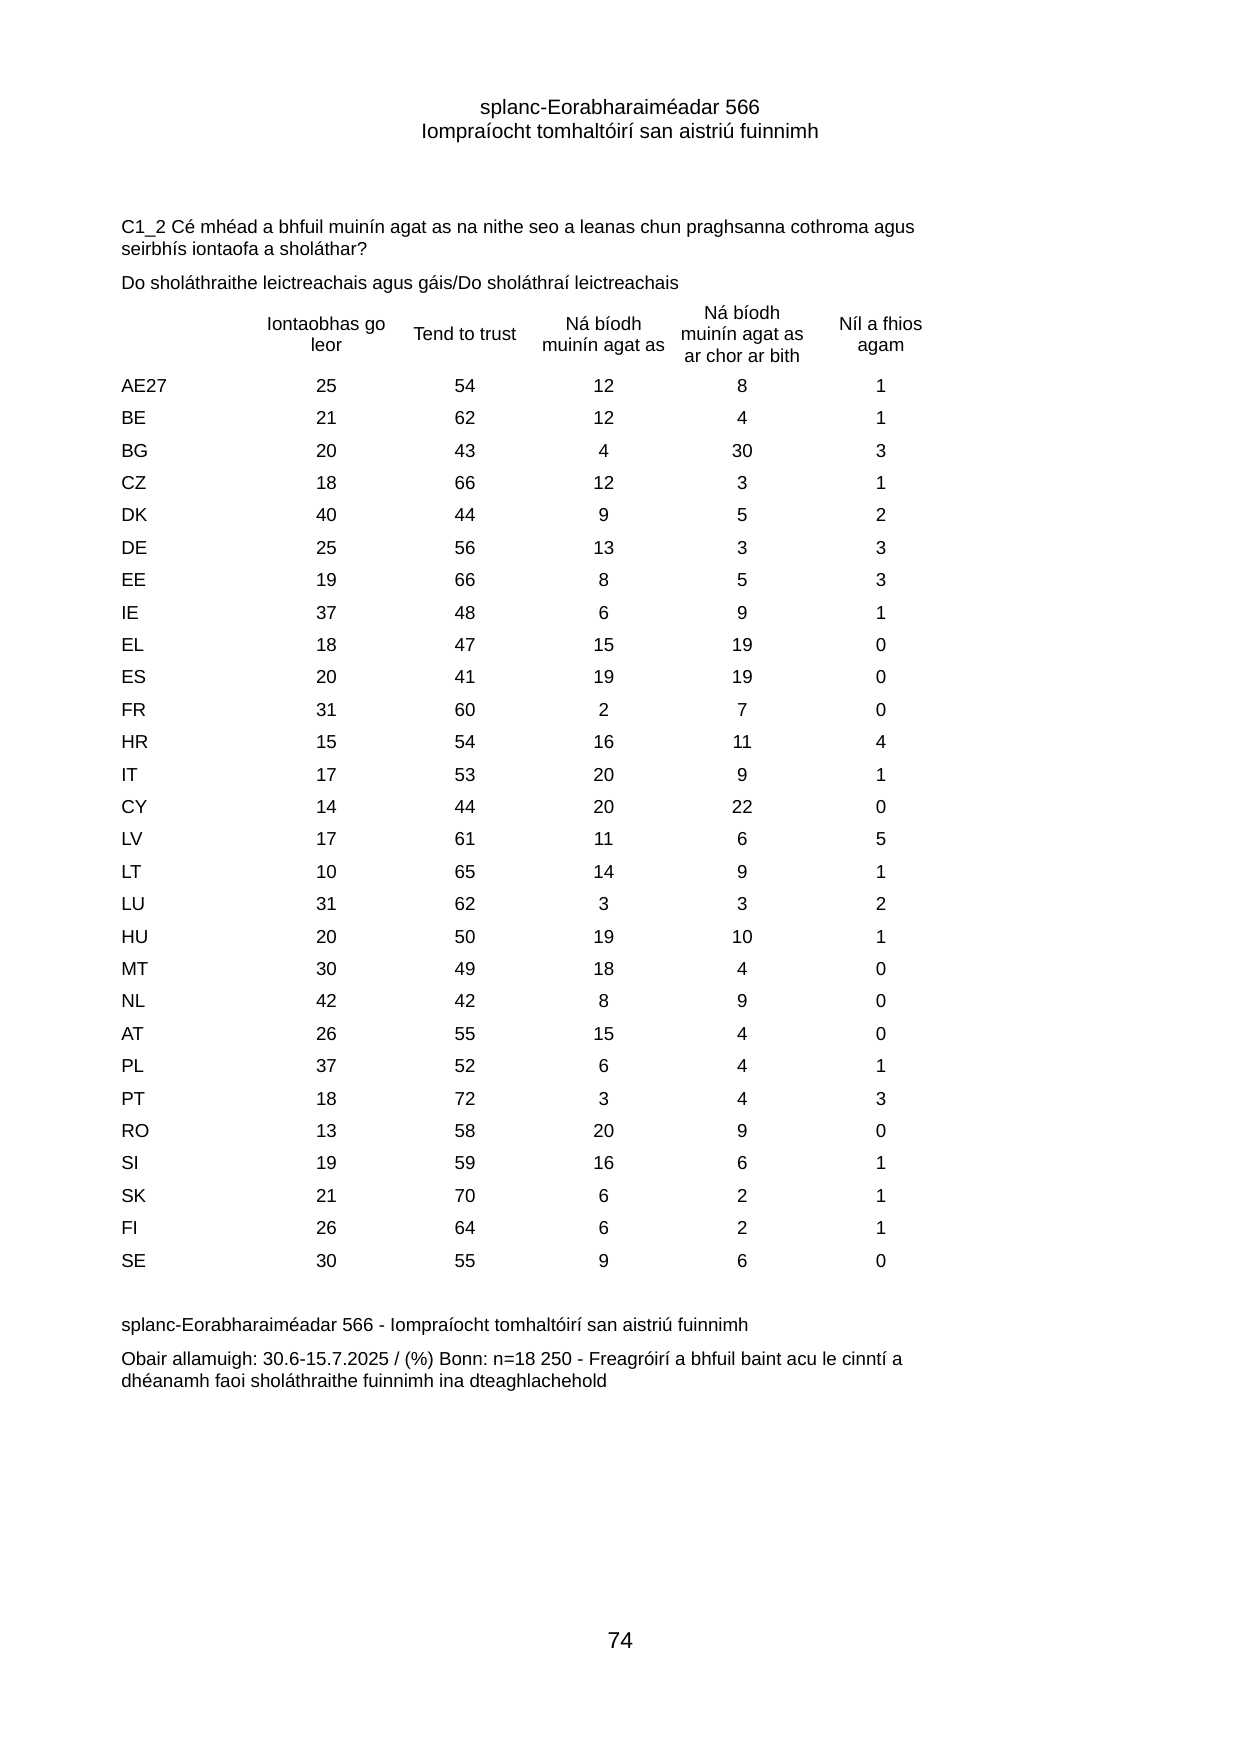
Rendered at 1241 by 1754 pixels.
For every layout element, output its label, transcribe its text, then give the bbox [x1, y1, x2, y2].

table_cell EL [118, 629, 257, 661]
table_cell 14 [534, 855, 673, 888]
table_cell 66 [395, 564, 534, 596]
table_cell 21 [257, 1179, 395, 1212]
table_cell 20 [257, 920, 395, 952]
table_cell [257, 1276, 395, 1309]
table_cell 1 [811, 855, 950, 888]
table_cell 60 [395, 693, 534, 726]
table_cell 1 [811, 1212, 950, 1244]
table_cell 44 [395, 499, 534, 531]
table_cell FI [118, 1212, 257, 1244]
table_cell 66 [395, 466, 534, 499]
table_cell 55 [395, 1017, 534, 1049]
table_cell CZ [118, 466, 257, 499]
table_cell 4 [811, 726, 950, 758]
table_cell 65 [395, 855, 534, 888]
table_cell AT [118, 1017, 257, 1049]
table_cell 1 [811, 402, 950, 434]
table_cell 3 [673, 888, 811, 920]
table_cell [673, 1276, 811, 1309]
table_cell 42 [257, 985, 395, 1017]
table_cell Ná bíodh muinín agat as [534, 299, 673, 369]
table_cell 4 [673, 1017, 811, 1049]
table_cell 9 [673, 1114, 811, 1147]
table_cell 3 [673, 466, 811, 499]
table_cell 12 [534, 466, 673, 499]
table_cell DK [118, 499, 257, 531]
table_cell 19 [673, 661, 811, 693]
table_cell Iontaobhas go leor [257, 299, 395, 369]
table_cell 4 [673, 1082, 811, 1114]
table_cell 9 [534, 499, 673, 531]
table_cell 1 [811, 758, 950, 790]
table_cell 59 [395, 1147, 534, 1179]
table_cell 54 [395, 726, 534, 758]
table_cell 15 [534, 629, 673, 661]
table_cell 52 [395, 1050, 534, 1082]
table_cell 9 [673, 985, 811, 1017]
table_cell Do sholáthraithe leictreachais agus gáis/Do sholáthraí leictreachais [118, 266, 950, 299]
table_cell 1 [811, 1179, 950, 1212]
table_cell 70 [395, 1179, 534, 1212]
table_cell [811, 1276, 950, 1309]
table_cell 3 [811, 1082, 950, 1114]
table_cell 26 [257, 1212, 395, 1244]
table_cell 30 [257, 1244, 395, 1276]
table_cell 3 [534, 888, 673, 920]
table_cell 19 [257, 564, 395, 596]
table_cell 2 [673, 1212, 811, 1244]
table_cell HR [118, 726, 257, 758]
table_cell 3 [534, 1082, 673, 1114]
table_cell 18 [534, 953, 673, 985]
table_cell AE27 [118, 369, 257, 402]
table_cell [118, 299, 257, 369]
table_cell 3 [811, 434, 950, 466]
table_cell 19 [257, 1147, 395, 1179]
table_cell 19 [534, 661, 673, 693]
table_cell 21 [257, 402, 395, 434]
table_cell 6 [673, 823, 811, 855]
table_cell 9 [673, 855, 811, 888]
table_cell 10 [673, 920, 811, 952]
table_cell 41 [395, 661, 534, 693]
table_cell Níl a fhios agam [811, 299, 950, 369]
table_cell FR [118, 693, 257, 726]
table_cell 9 [673, 596, 811, 628]
table_cell 61 [395, 823, 534, 855]
table_cell 11 [673, 726, 811, 758]
table_cell [534, 1276, 673, 1309]
table_cell RO [118, 1114, 257, 1147]
table_cell 0 [811, 1244, 950, 1276]
table_cell 0 [811, 985, 950, 1017]
table_cell 4 [534, 434, 673, 466]
table_cell 1 [811, 369, 950, 402]
table_cell Obair allamuigh: 30.6-15.7.2025 / (%) Bonn: n=18 250 - Freagróirí a bhfuil baint acu le cinntí a dhéanamh faoi sholáthraithe fuinnimh ina dteaghlachehold [118, 1341, 950, 1398]
table_header C1_2 Cé mhéad a bhfuil muinín agat as na nithe seo a leanas chun praghsanna cothroma agus seirbhís iontaofa a sholáthar? [118, 209, 950, 266]
table_cell 0 [811, 1114, 950, 1147]
table_cell 6 [534, 1212, 673, 1244]
table_cell Tend to trust [395, 299, 534, 369]
table_cell 2 [811, 499, 950, 531]
table_cell PL [118, 1050, 257, 1082]
table_cell 8 [534, 985, 673, 1017]
table_cell 12 [534, 369, 673, 402]
table_cell splanc-Eorabharaiméadar 566 - Iompraíocht tomhaltóirí san aistriú fuinnimh [118, 1309, 950, 1341]
table_cell ES [118, 661, 257, 693]
table_cell LT [118, 855, 257, 888]
table_cell 20 [257, 434, 395, 466]
table_cell 20 [534, 1114, 673, 1147]
table_cell 8 [673, 369, 811, 402]
table_cell 25 [257, 531, 395, 564]
table_cell 15 [534, 1017, 673, 1049]
table_cell 56 [395, 531, 534, 564]
table_cell 30 [257, 953, 395, 985]
table_cell 4 [673, 953, 811, 985]
table_cell SI [118, 1147, 257, 1179]
table_cell 2 [811, 888, 950, 920]
table_cell 7 [673, 693, 811, 726]
table_cell SK [118, 1179, 257, 1212]
table_cell 6 [673, 1244, 811, 1276]
table_cell 0 [811, 790, 950, 823]
table_cell 37 [257, 596, 395, 628]
table_cell 6 [673, 1147, 811, 1179]
table_cell [395, 1276, 534, 1309]
table_cell BE [118, 402, 257, 434]
table_cell 0 [811, 629, 950, 661]
table_cell 3 [811, 531, 950, 564]
table_cell 37 [257, 1050, 395, 1082]
table_cell 15 [257, 726, 395, 758]
table_cell IT [118, 758, 257, 790]
table_cell [118, 1276, 257, 1309]
table_cell MT [118, 953, 257, 985]
table_cell 54 [395, 369, 534, 402]
table_cell 5 [673, 499, 811, 531]
table_cell DE [118, 531, 257, 564]
table_cell 31 [257, 693, 395, 726]
table_cell 18 [257, 466, 395, 499]
table_cell 12 [534, 402, 673, 434]
table_cell CY [118, 790, 257, 823]
table_cell 14 [257, 790, 395, 823]
table_cell 6 [534, 1179, 673, 1212]
table_cell 0 [811, 693, 950, 726]
table_cell 62 [395, 888, 534, 920]
table_cell PT [118, 1082, 257, 1114]
table_cell EE [118, 564, 257, 596]
table_cell 18 [257, 1082, 395, 1114]
table_cell 18 [257, 629, 395, 661]
table_cell 1 [811, 920, 950, 952]
table_cell Ná bíodh muinín agat as ar chor ar bith [673, 299, 811, 369]
table_cell 30 [673, 434, 811, 466]
table_cell HU [118, 920, 257, 952]
table_cell 10 [257, 855, 395, 888]
table_cell 64 [395, 1212, 534, 1244]
table_cell 55 [395, 1244, 534, 1276]
table_cell 42 [395, 985, 534, 1017]
table_cell 9 [673, 758, 811, 790]
table_cell 1 [811, 596, 950, 628]
table_cell 5 [673, 564, 811, 596]
table_cell 20 [534, 758, 673, 790]
table_cell NL [118, 985, 257, 1017]
table_cell 44 [395, 790, 534, 823]
table_cell 47 [395, 629, 534, 661]
table_cell 48 [395, 596, 534, 628]
table_cell 2 [673, 1179, 811, 1212]
table_cell 5 [811, 823, 950, 855]
table_cell 0 [811, 953, 950, 985]
table_cell SE [118, 1244, 257, 1276]
table_cell 19 [673, 629, 811, 661]
table_cell 3 [811, 564, 950, 596]
table_cell 49 [395, 953, 534, 985]
table_cell 26 [257, 1017, 395, 1049]
table_cell 16 [534, 726, 673, 758]
table_cell 11 [534, 823, 673, 855]
table_cell 50 [395, 920, 534, 952]
table_cell 13 [257, 1114, 395, 1147]
table_cell 0 [811, 661, 950, 693]
table_cell 2 [534, 693, 673, 726]
table_cell 17 [257, 823, 395, 855]
table_cell 53 [395, 758, 534, 790]
table_cell 4 [673, 1050, 811, 1082]
table_cell 20 [534, 790, 673, 823]
table_cell 9 [534, 1244, 673, 1276]
table_cell 72 [395, 1082, 534, 1114]
table_cell LV [118, 823, 257, 855]
table_cell 4 [673, 402, 811, 434]
table_cell 19 [534, 920, 673, 952]
table_cell 1 [811, 1147, 950, 1179]
table_cell 6 [534, 1050, 673, 1082]
table_cell 22 [673, 790, 811, 823]
table_cell 0 [811, 1017, 950, 1049]
table_cell 62 [395, 402, 534, 434]
table_cell 3 [673, 531, 811, 564]
table_cell BG [118, 434, 257, 466]
table_cell 20 [257, 661, 395, 693]
table_cell 6 [534, 596, 673, 628]
table_cell 17 [257, 758, 395, 790]
table_cell 1 [811, 466, 950, 499]
table_cell 16 [534, 1147, 673, 1179]
table_cell 40 [257, 499, 395, 531]
table_cell 25 [257, 369, 395, 402]
table_cell 58 [395, 1114, 534, 1147]
table_cell 31 [257, 888, 395, 920]
table_cell 43 [395, 434, 534, 466]
table_cell 8 [534, 564, 673, 596]
table_cell IE [118, 596, 257, 628]
table_cell 1 [811, 1050, 950, 1082]
table_cell LU [118, 888, 257, 920]
table_cell 13 [534, 531, 673, 564]
